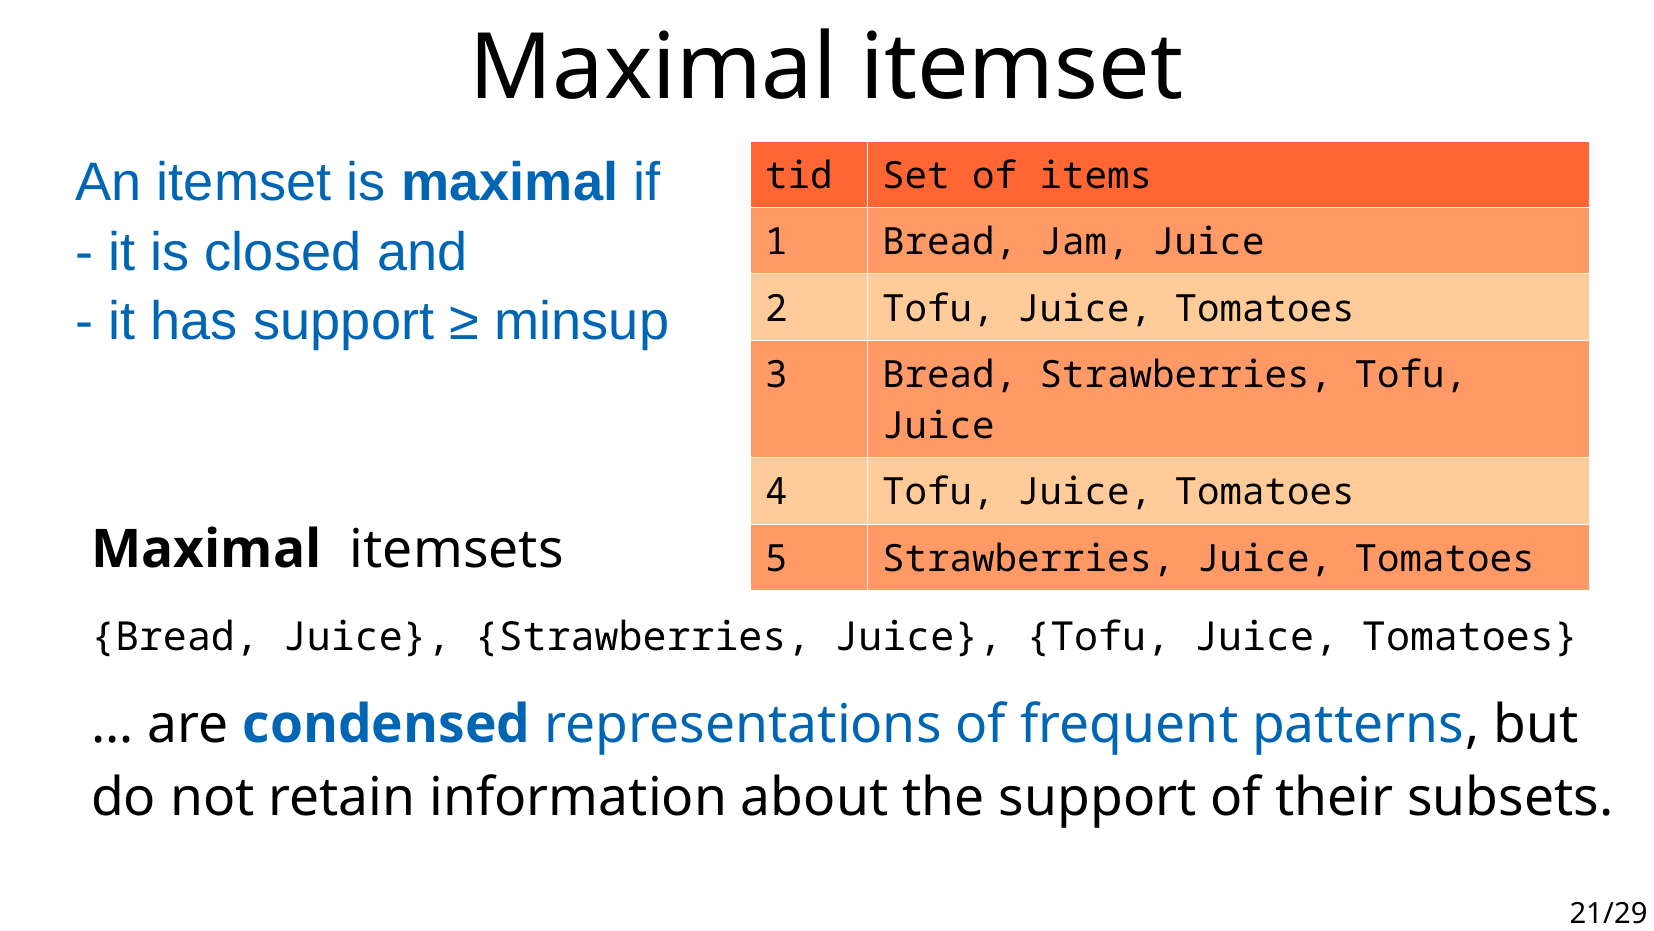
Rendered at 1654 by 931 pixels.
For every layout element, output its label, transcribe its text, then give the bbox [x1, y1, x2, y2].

table_cell Tofu, Juice, Tomatoes [868, 274, 1589, 340]
table_cell Tofu, Juice, Tomatoes [868, 458, 1589, 510]
table_cell Bread, Jam, Juice [868, 208, 1589, 273]
title Maximal itemset [82, 1, 1571, 126]
table_cell 2 [751, 274, 867, 340]
table_cell Bread, Strawberries, Tofu, Juice [868, 341, 1589, 457]
text_box An itemset is maximal if - it is closed and - it has support ≥ minsup [60, 135, 728, 473]
table_header Set of items [868, 142, 1589, 207]
table_cell 1 [751, 208, 867, 273]
table_cell 4 [751, 458, 867, 510]
list Maximal itemsets {Bread, Juice}, {Strawberries, Juice}, {Tofu, Juice, Tomatoes} … are condensed representations of frequent patterns, but do not retain information about the support of their subsets. [91, 510, 1654, 869]
table_cell 3 [751, 341, 867, 457]
table_header tid [751, 142, 867, 207]
